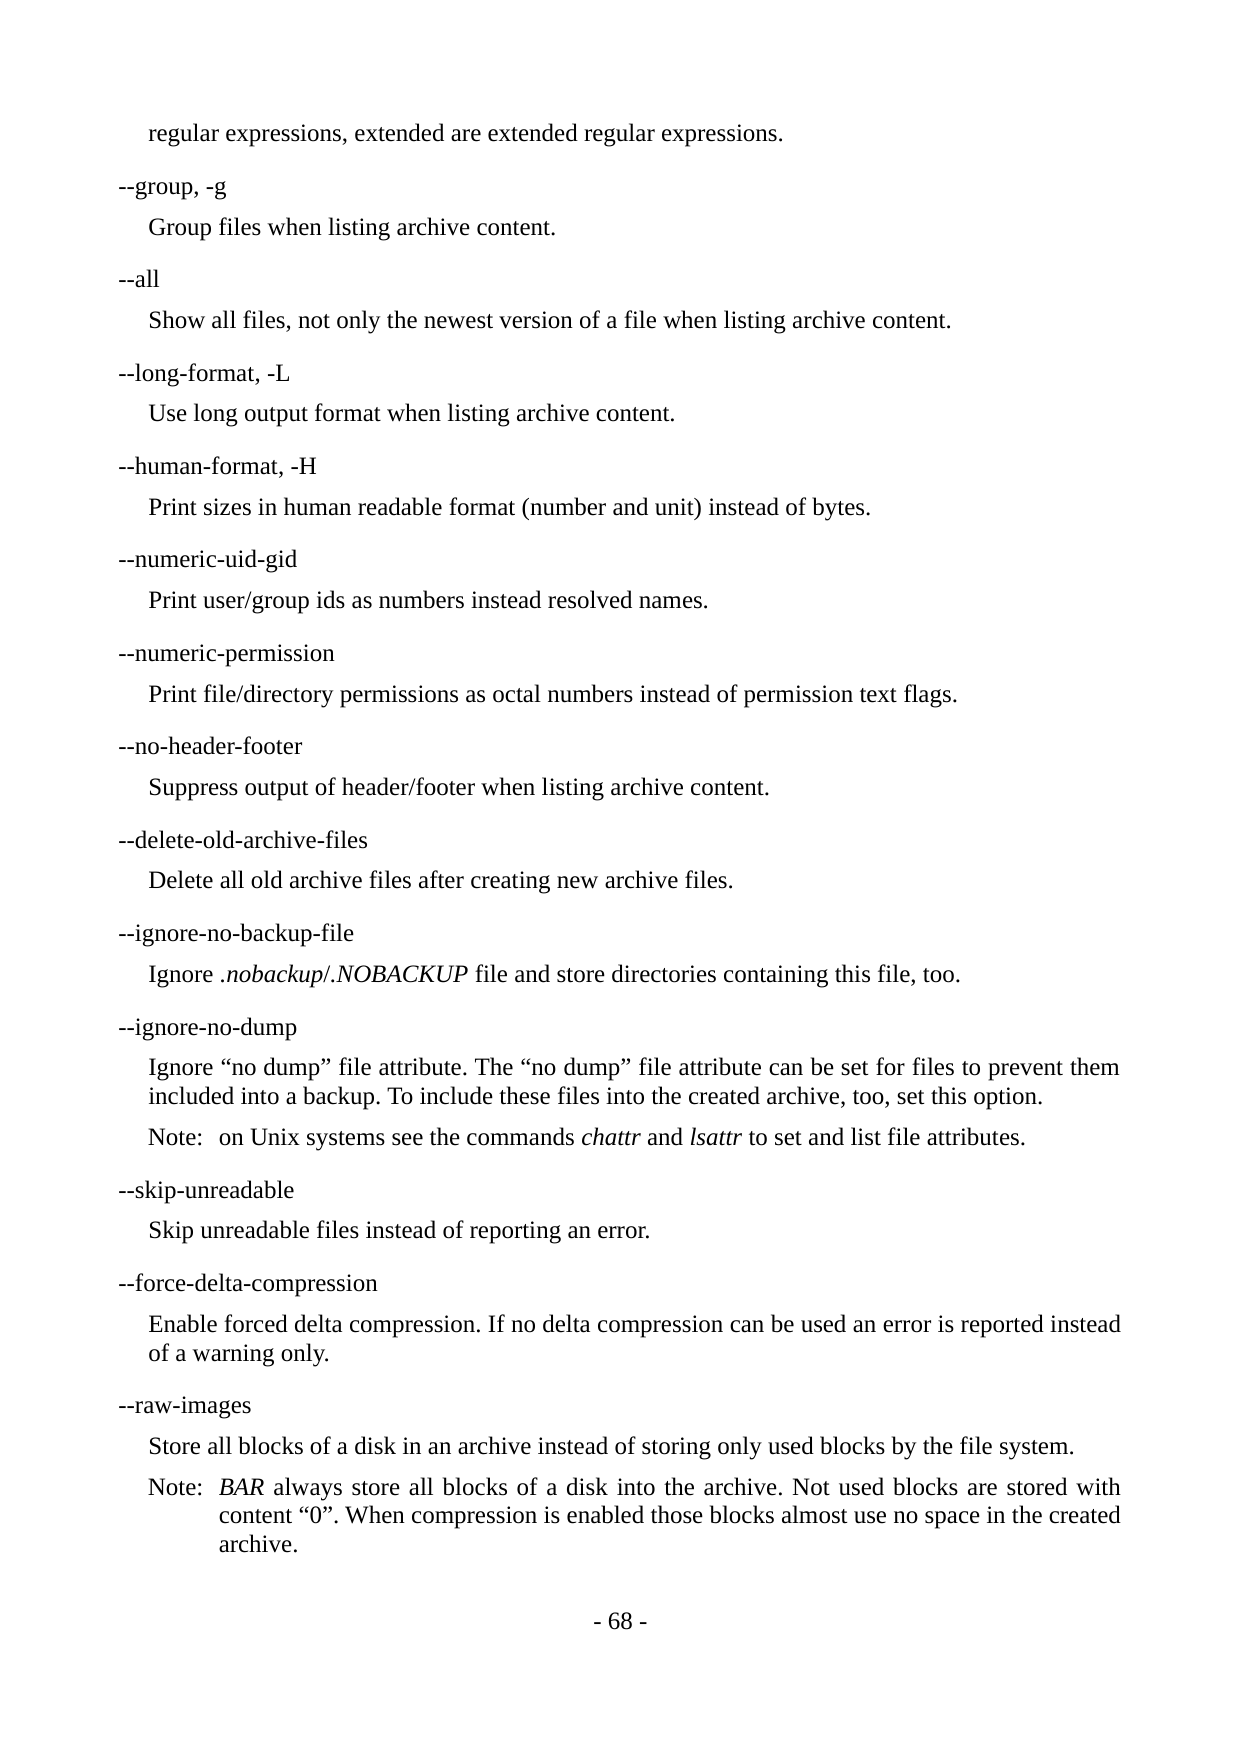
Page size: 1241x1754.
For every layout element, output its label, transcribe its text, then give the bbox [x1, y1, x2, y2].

text Store all blocks of a disk in an archive instead of storing only used blocks by the file system. [148, 1431, 1122, 1460]
text Delete all old archive files after creating new archive files. [148, 866, 1122, 894]
title --force-delta-compression [118, 1268, 1122, 1297]
text Group files when listing archive content. [148, 212, 1122, 240]
title --all [118, 264, 1122, 293]
title --numeric-permission [118, 638, 1122, 667]
text regular expressions, extended are extended regular expressions. [148, 118, 1122, 147]
text Print file/directory permissions as octal numbers instead of permission text flags. [148, 679, 1122, 707]
text Note: on Unix systems see the commands chattr and lsattr to set and list file attributes. [148, 1122, 1122, 1151]
text Use long output format when listing archive content. [148, 398, 1122, 427]
title --group, -g [118, 171, 1122, 199]
text Note: BAR always store all blocks of a disk into the archive. Not used blocks are stored with content “0”. When compression is enabled those blocks almost use no space in the created archive. [148, 1472, 1122, 1558]
text Ignore .nobackup/.NOBACKUP file and store directories containing this file, too. [148, 959, 1122, 988]
text Print sizes in human readable format (number and unit) instead of bytes. [148, 492, 1122, 521]
title --skip-unreadable [118, 1175, 1122, 1203]
text Show all files, not only the newest version of a file when listing archive content. [148, 305, 1122, 334]
text Enable forced delta compression. If no delta compression can be used an error is reported instead of a warning only. [148, 1309, 1122, 1366]
title --raw-images [118, 1390, 1122, 1419]
title --no-header-footer [118, 731, 1122, 760]
text Ignore “no dump” file attribute. The “no dump” file attribute can be set for files to prevent them included into a backup. To include these files into the created archive, too, set this option. [148, 1052, 1122, 1110]
text Print user/group ids as numbers instead resolved names. [148, 585, 1122, 614]
text Suppress output of header/footer when listing archive content. [148, 772, 1122, 801]
title --ignore-no-dump [118, 1012, 1122, 1041]
title --long-format, -L [118, 358, 1122, 386]
title --numeric-uid-gid [118, 544, 1122, 573]
title --delete-old-archive-files [118, 825, 1122, 854]
text Skip unreadable files instead of reporting an error. [148, 1215, 1122, 1244]
title --ignore-no-backup-file [118, 918, 1122, 947]
title --human-format, -H [118, 451, 1122, 480]
